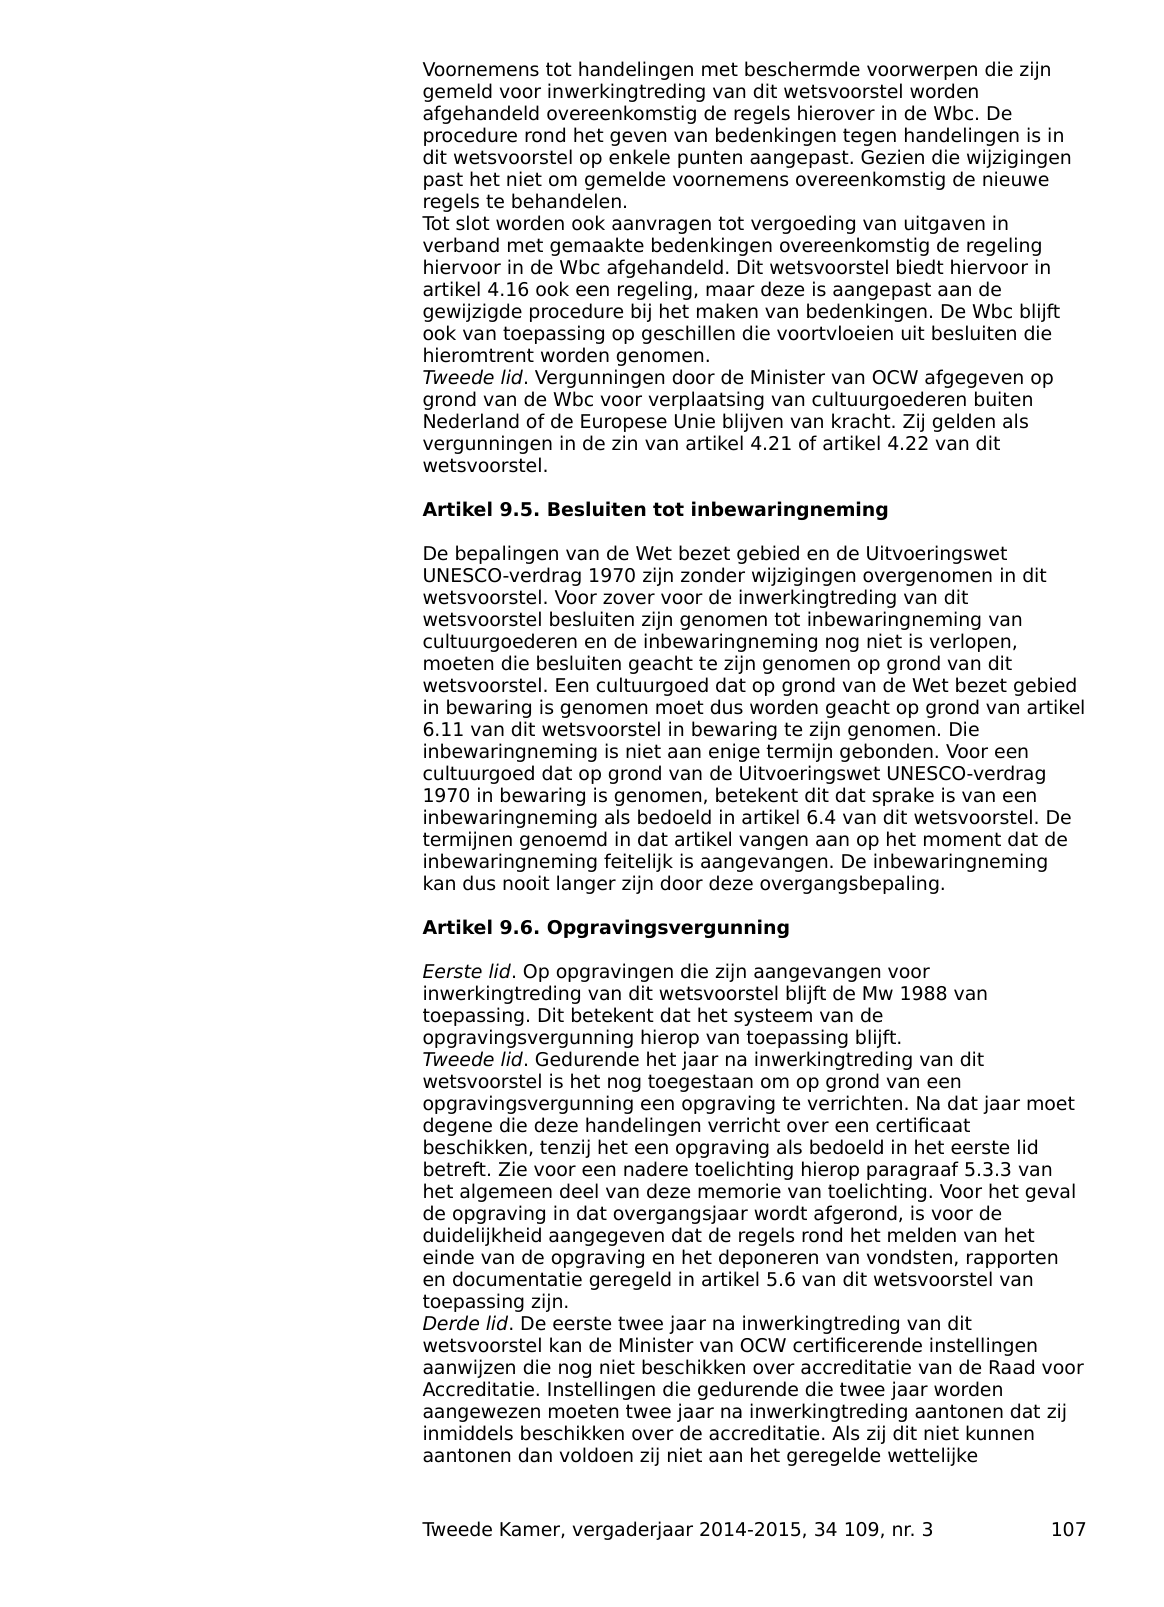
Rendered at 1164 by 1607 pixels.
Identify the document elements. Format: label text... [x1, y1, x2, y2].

text Eerste lid. Op opgravingen die zijn aangevangen voor inwerkingtreding van dit wetsvoorstel blijft de Mw 1988 van toepassing. Dit betekent dat het systeem van de opgravingsvergunning hierop van toepassing blijft. [422, 961, 1087, 1049]
text Voornemens tot handelingen met beschermde voorwerpen die zijn gemeld voor inwerkingtreding van dit wetsvoorstel worden afgehandeld overeenkomstig de regels hierover in de Wbc. De procedure rond het geven van bedenkingen tegen handelingen is in dit wetsvoorstel op enkele punten aangepast. Gezien die wijzigingen past het niet om gemelde voornemens overeenkomstig de nieuwe regels te behandelen. [422, 59, 1087, 213]
text Derde lid. De eerste twee jaar na inwerkingtreding van dit wetsvoorstel kan de Minister van OCW certificerende instellingen aanwijzen die nog niet beschikken over accreditatie van de Raad voor Accreditatie. Instellingen die gedurende die twee jaar worden aangewezen moeten twee jaar na inwerkingtreding aantonen dat zij inmiddels beschikken over de accreditatie. Als zij dit niet kunnen aantonen dan voldoen zij niet aan het geregelde wettelijke [422, 1313, 1087, 1467]
text Tweede lid. Vergunningen door de Minister van OCW afgegeven op grond van de Wbc voor verplaatsing van cultuurgoederen buiten Nederland of de Europese Unie blijven van kracht. Zij gelden als vergunningen in de zin van artikel 4.21 of artikel 4.22 van dit wetsvoorstel. [422, 367, 1087, 477]
text Tot slot worden ook aanvragen tot vergoeding van uitgaven in verband met gemaakte bedenkingen overeenkomstig de regeling hiervoor in de Wbc afgehandeld. Dit wetsvoorstel biedt hiervoor in artikel 4.16 ook een regeling, maar deze is aangepast aan de gewijzigde procedure bij het maken van bedenkingen. De Wbc blijft ook van toepassing op geschillen die voortvloeien uit besluiten die hieromtrent worden genomen. [422, 213, 1087, 367]
text De bepalingen van de Wet bezet gebied en de Uitvoeringswet UNESCO-verdrag 1970 zijn zonder wijzigingen overgenomen in dit wetsvoorstel. Voor zover voor de inwerkingtreding van dit wetsvoorstel besluiten zijn genomen tot inbewaringneming van cultuurgoederen en de inbewaringneming nog niet is verlopen, moeten die besluiten geacht te zijn genomen op grond van dit wetsvoorstel. Een cultuurgoed dat op grond van de Wet bezet gebied in bewaring is genomen moet dus worden geacht op grond van artikel 6.11 van dit wetsvoorstel in bewaring te zijn genomen. Die inbewaringneming is niet aan enige termijn gebonden. Voor een cultuurgoed dat op grond van de Uitvoeringswet UNESCO-verdrag 1970 in bewaring is genomen, betekent dit dat sprake is van een inbewaringneming als bedoeld in artikel 6.4 van dit wetsvoorstel. De termijnen genoemd in dat artikel vangen aan op het moment dat de inbewaringneming feitelijk is aangevangen. De inbewaringneming kan dus nooit langer zijn door deze overgangsbepaling. [422, 543, 1087, 895]
subtitle Artikel 9.5. Besluiten tot inbewaringneming [422, 499, 1087, 521]
subtitle Artikel 9.6. Opgravingsvergunning [422, 917, 1087, 939]
text Tweede lid. Gedurende het jaar na inwerkingtreding van dit wetsvoorstel is het nog toegestaan om op grond van een opgravingsvergunning een opgraving te verrichten. Na dat jaar moet degene die deze handelingen verricht over een certificaat beschikken, tenzij het een opgraving als bedoeld in het eerste lid betreft. Zie voor een nadere toelichting hierop paragraaf 5.3.3 van het algemeen deel van deze memorie van toelichting. Voor het geval de opgraving in dat overgangsjaar wordt afgerond, is voor de duidelijkheid aangegeven dat de regels rond het melden van het einde van de opgraving en het deponeren van vondsten, rapporten en documentatie geregeld in artikel 5.6 van dit wetsvoorstel van toepassing zijn. [422, 1049, 1087, 1313]
